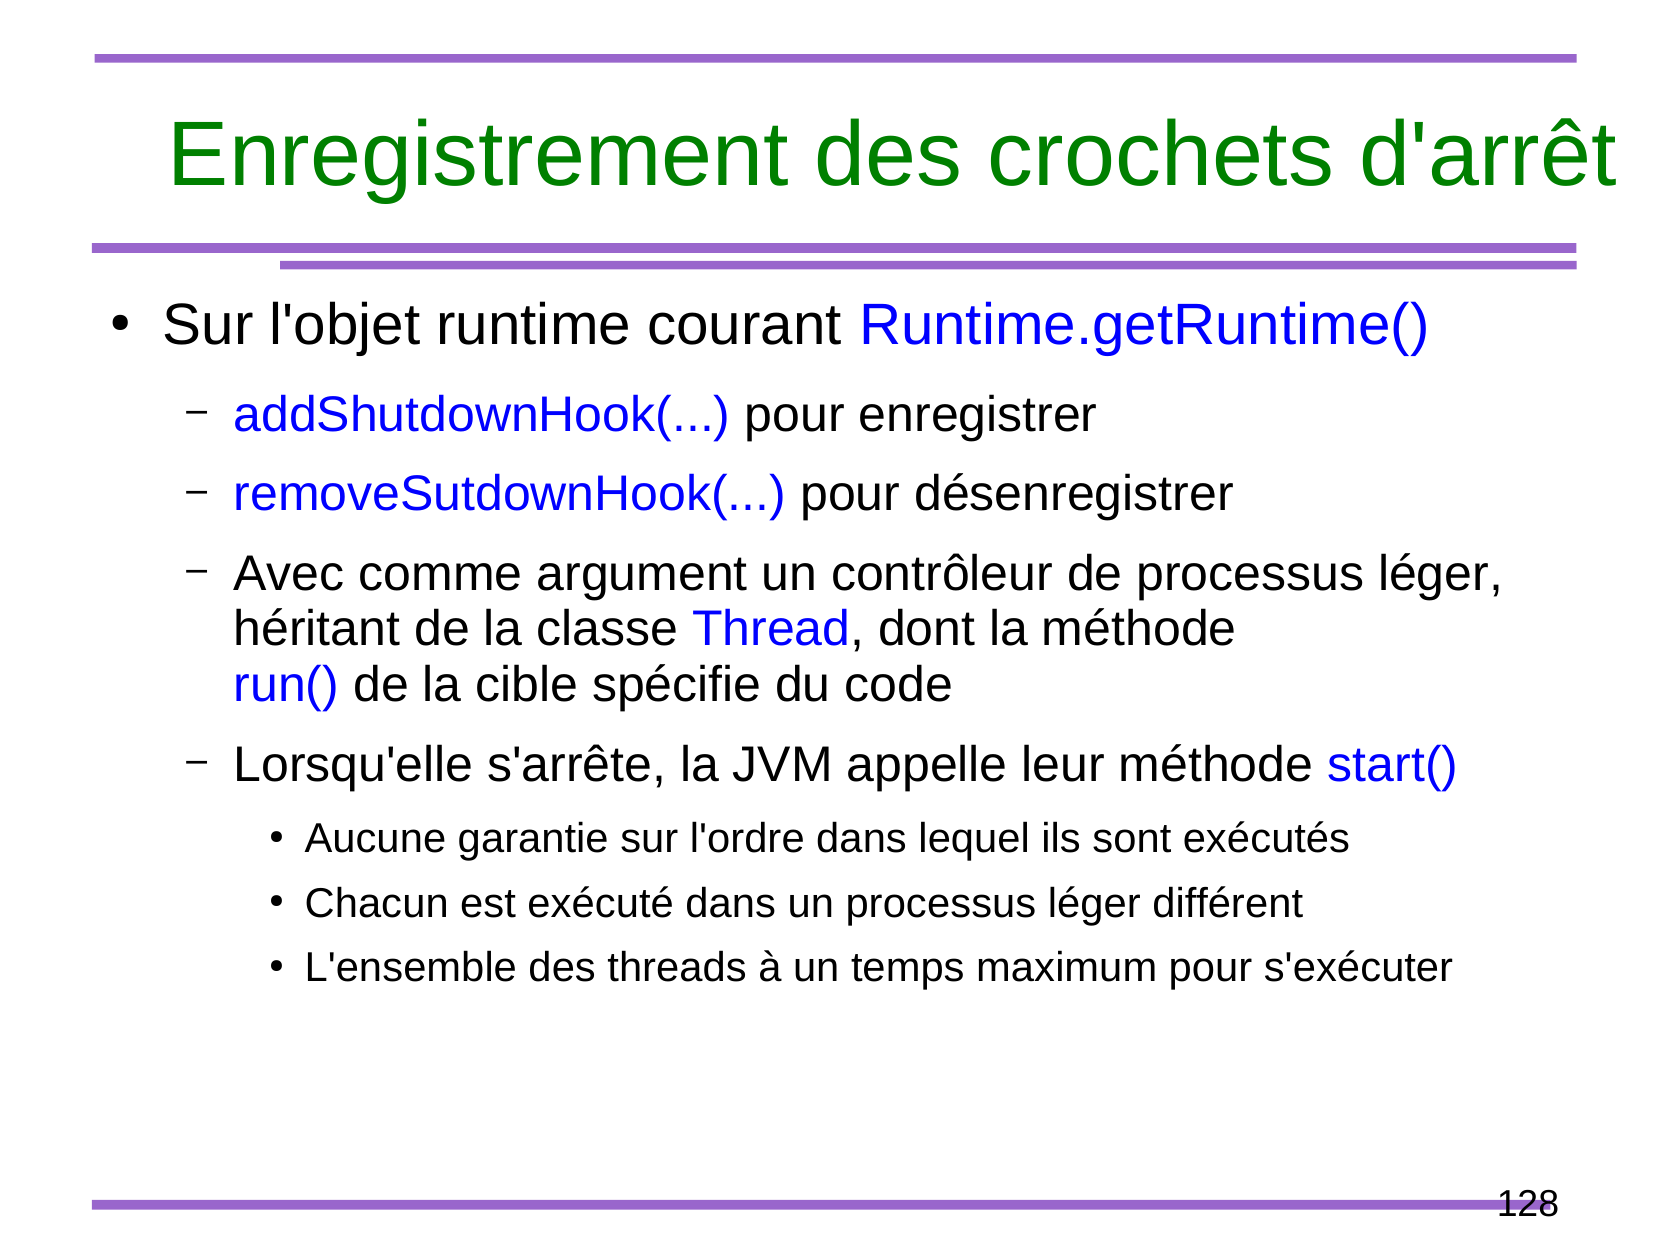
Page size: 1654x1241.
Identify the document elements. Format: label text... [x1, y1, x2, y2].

list Sur l'objet runtime courant Runtime.getRuntime() addShutdownHook(...) pour enregistrer removeSutdownHook(...) pour désenregistrer Avec comme argument un contrôleur de processus léger, héritant de la classe Thread, dont la méthode run() de la cible spécifie du code Lorsqu'elle s'arrête, la JVM appelle leur méthode start() Aucune garantie sur l'ordre dans lequel ils sont exécutés Chacun est exécuté dans un processus léger différent L'ensemble des threads à un temps maximum pour s'exécuter [92, 291, 1563, 1140]
title Enregistrement des crochets d'arrêt [35, 49, 1619, 257]
